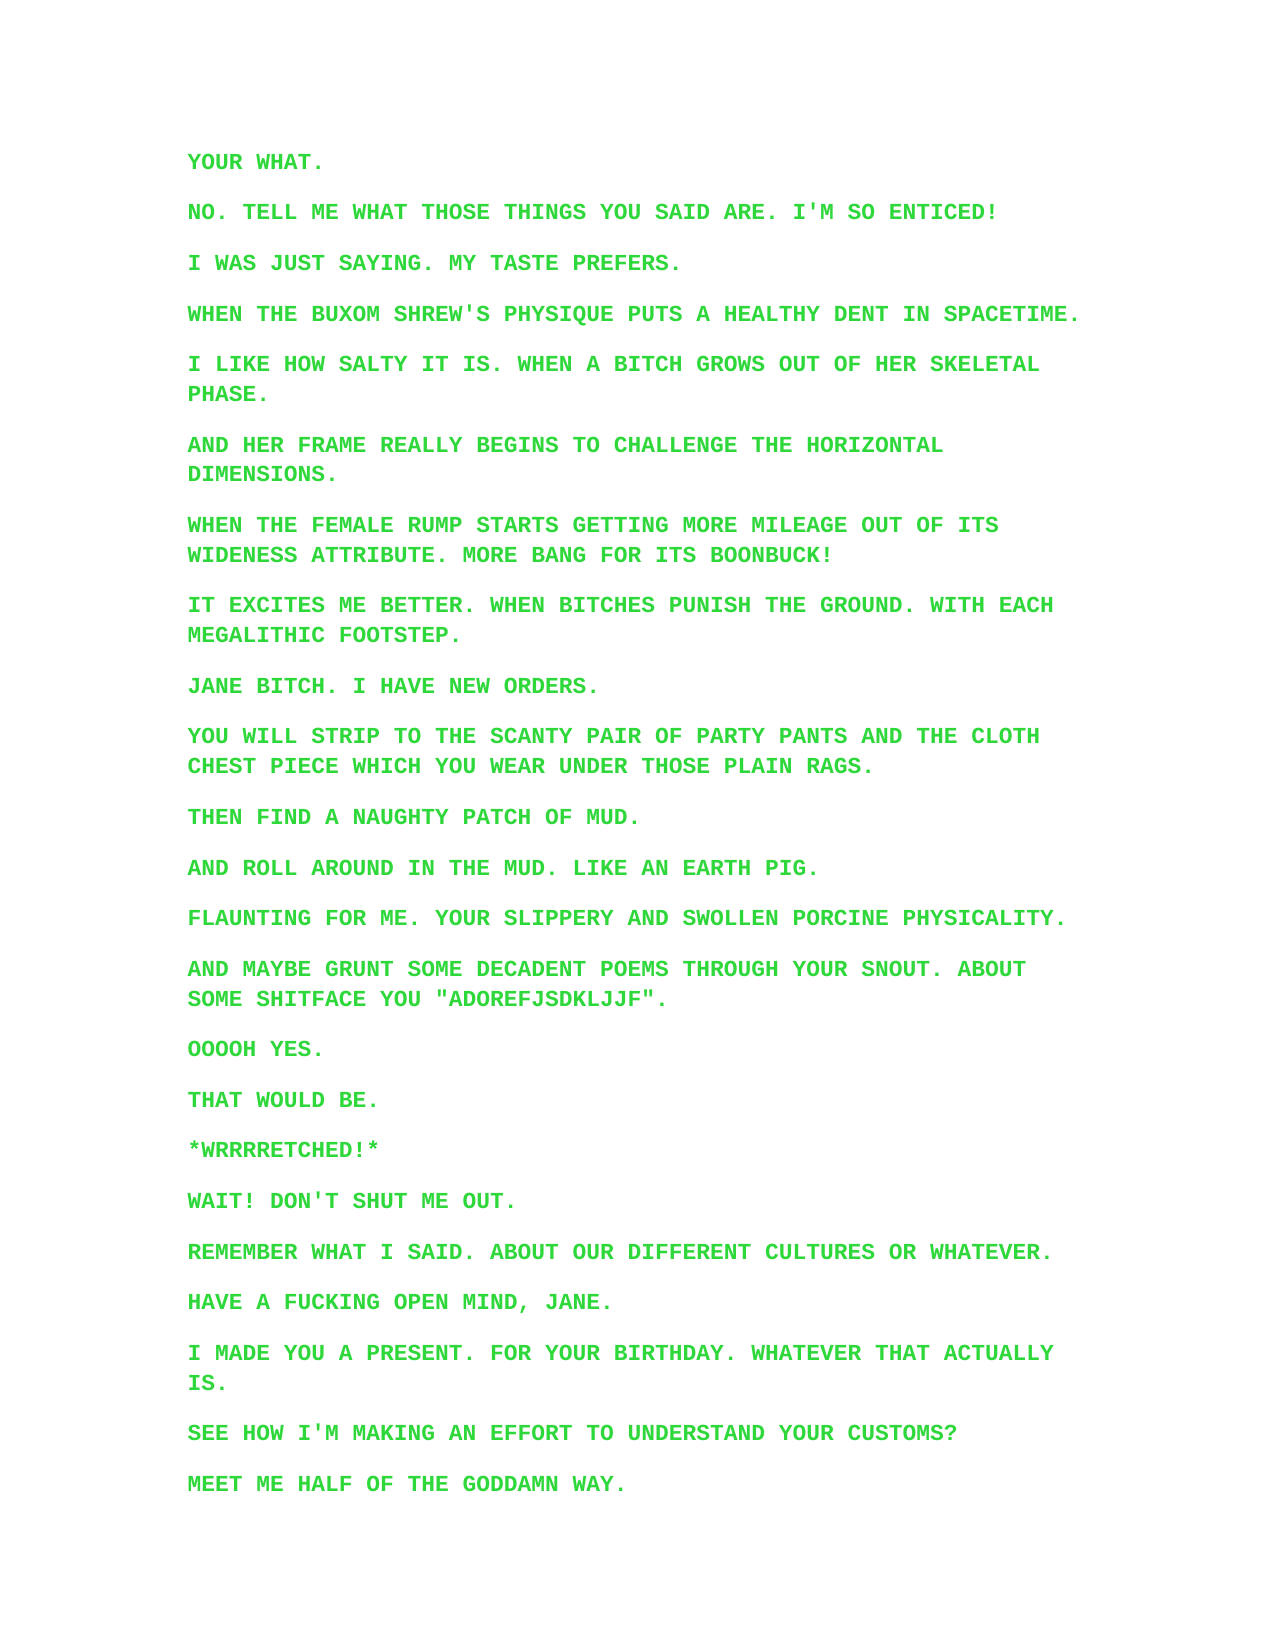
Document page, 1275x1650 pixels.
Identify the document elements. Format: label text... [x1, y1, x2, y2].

text NO. TELL ME WHAT THOSE THINGS YOU SAID ARE. I'M SO ENTICED! [187, 201, 1087, 227]
text AND ROLL AROUND IN THE MUD. LIKE AN EARTH PIG. [187, 856, 1087, 882]
text YOUR WHAT. [187, 150, 1087, 176]
text WHEN THE BUXOM SHREW'S PHYSIQUE PUTS A HEALTHY DENT IN SPACETIME. [187, 302, 1087, 328]
text IT EXCITES ME BETTER. WHEN BITCHES PUNISH THE GROUND. WITH EACH MEGALITHIC FOOTSTEP. [187, 594, 1087, 649]
text I LIKE HOW SALTY IT IS. WHEN A BITCH GROWS OUT OF HER SKELETAL PHASE. [187, 352, 1087, 408]
text HAVE A FUCKING OPEN MIND, JANE. [187, 1291, 1087, 1317]
text WAIT! DON'T SHUT ME OUT. [187, 1189, 1087, 1215]
text *WRRRRETCHED!* [187, 1139, 1087, 1165]
text AND HER FRAME REALLY BEGINS TO CHALLENGE THE HORIZONTAL DIMENSIONS. [187, 433, 1087, 489]
text THEN FIND A NAUGHTY PATCH OF MUD. [187, 805, 1087, 831]
text MEET ME HALF OF THE GODDAMN WAY. [187, 1472, 1087, 1498]
text AND MAYBE GRUNT SOME DECADENT POEMS THROUGH YOUR SNOUT. ABOUT SOME SHITFACE YOU "ADOREFJSDKLJJF". [187, 957, 1087, 1013]
text I WAS JUST SAYING. MY TASTE PREFERS. [187, 251, 1087, 277]
text REMEMBER WHAT I SAID. ABOUT OUR DIFFERENT CULTURES OR WHATEVER. [187, 1240, 1087, 1266]
text YOU WILL STRIP TO THE SCANTY PAIR OF PARTY PANTS AND THE CLOTH CHEST PIECE WHICH YOU WEAR UNDER THOSE PLAIN RAGS. [187, 725, 1087, 781]
text SEE HOW I'M MAKING AN EFFORT TO UNDERSTAND YOUR CUSTOMS? [187, 1422, 1087, 1448]
text JANE BITCH. I HAVE NEW ORDERS. [187, 674, 1087, 700]
text I MADE YOU A PRESENT. FOR YOUR BIRTHDAY. WHATEVER THAT ACTUALLY IS. [187, 1341, 1087, 1397]
text OOOOH YES. [187, 1037, 1087, 1063]
text WHEN THE FEMALE RUMP STARTS GETTING MORE MILEAGE OUT OF ITS WIDENESS ATTRIBUTE. MORE BANG FOR ITS BOONBUCK! [187, 513, 1087, 569]
text FLAUNTING FOR ME. YOUR SLIPPERY AND SWOLLEN PORCINE PHYSICALITY. [187, 906, 1087, 932]
text THAT WOULD BE. [187, 1088, 1087, 1114]
